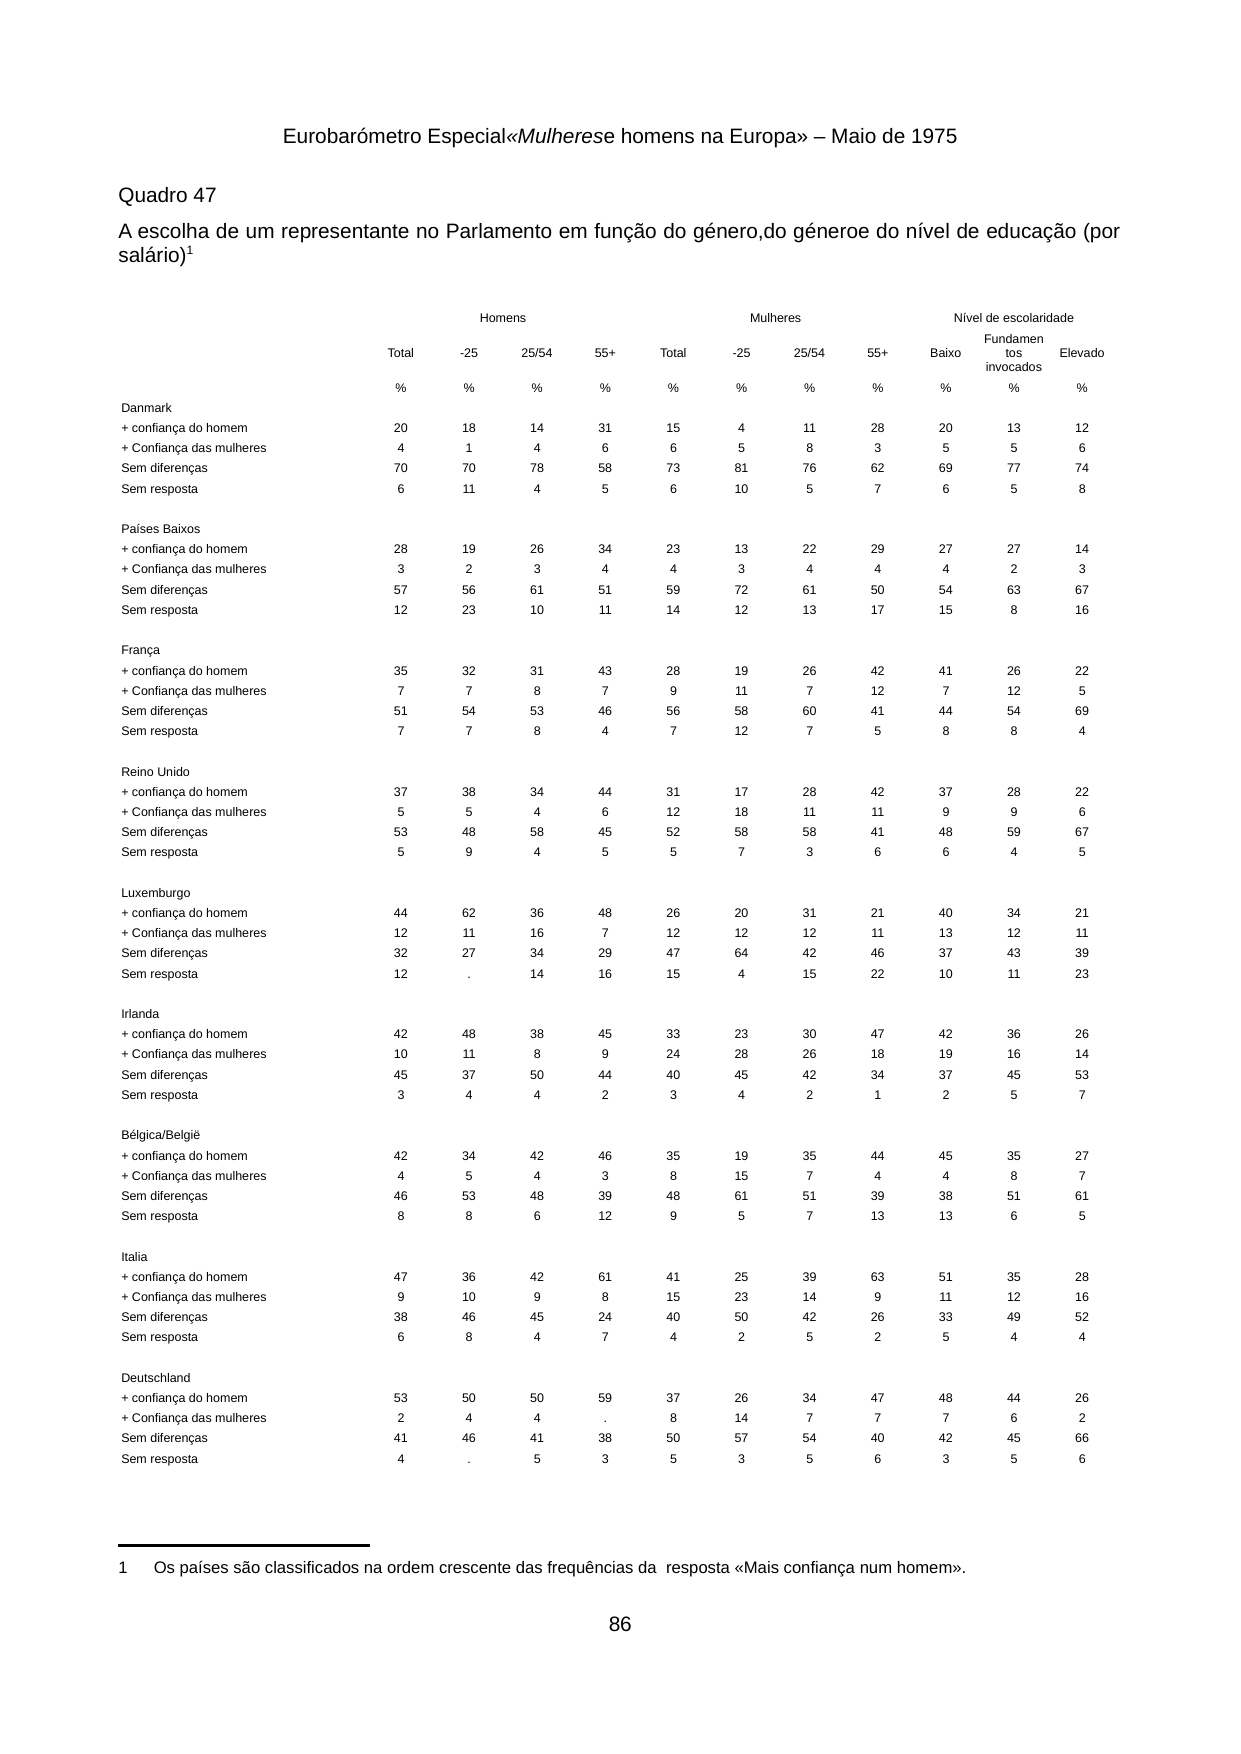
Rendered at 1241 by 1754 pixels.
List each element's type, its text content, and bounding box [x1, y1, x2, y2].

table_cell [912, 863, 980, 883]
table_cell Sem diferenças [118, 822, 367, 842]
table_cell 16 [1048, 1287, 1116, 1307]
table_cell 45 [367, 1065, 435, 1085]
table_cell 53 [367, 1388, 435, 1408]
table_cell 14 [707, 1408, 775, 1428]
table_cell 23 [639, 539, 707, 559]
table_cell [844, 519, 912, 539]
table_cell 13 [775, 600, 843, 620]
table_cell 7 [571, 1327, 639, 1347]
table_cell [367, 640, 435, 660]
table_cell 26 [1048, 1024, 1116, 1044]
table_cell 11 [435, 479, 503, 499]
table_cell + Confiança das mulheres [118, 1408, 367, 1428]
table_cell Sem resposta [118, 1206, 367, 1226]
table_cell [571, 1105, 639, 1125]
table_cell 9 [503, 1287, 571, 1307]
table_cell 13 [912, 1206, 980, 1226]
table_cell 7 [844, 479, 912, 499]
text Quadro 47 [118, 183, 1122, 207]
table_cell + confiança do homem [118, 782, 367, 802]
table_cell 8 [367, 1206, 435, 1226]
table_cell [844, 883, 912, 903]
table_cell 11 [775, 418, 843, 438]
table_cell 4 [435, 1085, 503, 1105]
table_cell Sem diferenças [118, 1428, 367, 1448]
table_cell 36 [435, 1267, 503, 1287]
table_cell % [912, 378, 980, 398]
table_cell 12 [367, 600, 435, 620]
table_cell 11 [980, 964, 1048, 984]
table_cell 53 [367, 822, 435, 842]
table_cell 16 [503, 923, 571, 943]
table_cell 7 [775, 1166, 843, 1186]
table_cell 48 [435, 1024, 503, 1044]
table_cell 12 [707, 721, 775, 741]
table_cell 44 [980, 1388, 1048, 1408]
table_cell 7 [435, 721, 503, 741]
table_cell 61 [775, 580, 843, 600]
table_cell 37 [912, 943, 980, 963]
table_cell 42 [775, 943, 843, 963]
table_cell 34 [571, 539, 639, 559]
table_cell 11 [571, 600, 639, 620]
table_cell [980, 640, 1048, 660]
table_cell 4 [844, 1166, 912, 1186]
table_cell 4 [1048, 1327, 1116, 1347]
table_cell 51 [571, 580, 639, 600]
table_cell 50 [435, 1388, 503, 1408]
table_cell 3 [571, 1449, 639, 1469]
table_cell 5 [980, 479, 1048, 499]
table_cell Sem resposta [118, 600, 367, 620]
table_cell [639, 1368, 707, 1388]
table_cell 48 [571, 903, 639, 923]
table_cell [912, 883, 980, 903]
table_cell 36 [980, 1024, 1048, 1044]
table_cell 3 [503, 559, 571, 579]
table_cell 59 [980, 822, 1048, 842]
table_cell 5 [639, 842, 707, 862]
table_cell 46 [571, 701, 639, 721]
table_cell [571, 984, 639, 1004]
table_cell 29 [844, 539, 912, 559]
table_cell [367, 1226, 435, 1246]
table_cell 54 [980, 701, 1048, 721]
table_cell [1048, 1125, 1116, 1145]
table_cell 4 [367, 1166, 435, 1186]
table_cell 70 [367, 458, 435, 478]
table_cell 62 [844, 458, 912, 478]
table_cell 13 [844, 1206, 912, 1226]
table_cell 12 [980, 681, 1048, 701]
table_cell 39 [1048, 943, 1116, 963]
table_cell 4 [503, 1085, 571, 1105]
table_cell [912, 741, 980, 761]
table_cell 50 [639, 1428, 707, 1448]
table_cell 56 [435, 580, 503, 600]
table_cell 19 [912, 1044, 980, 1064]
table_cell 7 [435, 681, 503, 701]
table_cell 4 [980, 842, 1048, 862]
table_cell 9 [912, 802, 980, 822]
table_cell 2 [435, 559, 503, 579]
table_cell [912, 499, 980, 519]
table_cell 47 [367, 1267, 435, 1287]
table_cell [844, 1105, 912, 1125]
table_cell [844, 1004, 912, 1024]
table_cell [571, 1246, 639, 1267]
table_cell + Confiança das mulheres [118, 923, 367, 943]
table_cell 39 [571, 1186, 639, 1206]
table_cell 19 [707, 660, 775, 681]
table_cell [639, 1246, 707, 1267]
table_cell Sem resposta [118, 1085, 367, 1105]
table_cell 26 [707, 1388, 775, 1408]
table_cell [571, 640, 639, 660]
table_cell [118, 741, 367, 761]
table_cell 29 [571, 943, 639, 963]
table_cell 7 [707, 842, 775, 862]
table_cell 45 [980, 1428, 1048, 1448]
table_cell 16 [571, 964, 639, 984]
table_cell 4 [707, 964, 775, 984]
table_cell 10 [503, 600, 571, 620]
table_cell [775, 640, 843, 660]
table_cell 7 [571, 681, 639, 701]
table_cell [503, 984, 571, 1004]
table_cell [844, 984, 912, 1004]
table_cell [980, 984, 1048, 1004]
table_cell Sem diferenças [118, 458, 367, 478]
table_cell 31 [571, 418, 639, 438]
table_cell 44 [571, 1065, 639, 1085]
table_cell Reino Unido [118, 761, 367, 782]
table_cell 41 [912, 660, 980, 681]
table_cell 34 [503, 782, 571, 802]
table_cell + confiança do homem [118, 1024, 367, 1044]
table_cell 5 [912, 438, 980, 458]
table_cell 9 [639, 1206, 707, 1226]
table_cell 7 [775, 1206, 843, 1226]
table_cell + confiança do homem [118, 418, 367, 438]
table_cell 3 [571, 1166, 639, 1186]
table_cell 4 [775, 559, 843, 579]
table_cell 10 [435, 1287, 503, 1307]
table_cell 42 [912, 1024, 980, 1044]
table_cell 48 [912, 822, 980, 842]
table_cell 31 [639, 782, 707, 802]
table_cell 9 [435, 842, 503, 862]
table_cell 5 [775, 1449, 843, 1469]
table_cell [503, 640, 571, 660]
table_cell 5 [1048, 842, 1116, 862]
table_cell + Confiança das mulheres [118, 438, 367, 458]
table_cell [844, 640, 912, 660]
table_cell 44 [912, 701, 980, 721]
table_cell 8 [503, 721, 571, 741]
table_cell 20 [707, 903, 775, 923]
table_cell 9 [844, 1287, 912, 1307]
table_cell 4 [639, 1327, 707, 1347]
table_cell 42 [503, 1145, 571, 1166]
table_cell + Confiança das mulheres [118, 802, 367, 822]
table_cell 50 [707, 1307, 775, 1327]
table_cell 60 [775, 701, 843, 721]
table_cell Deutschland [118, 1368, 367, 1388]
table_cell 58 [571, 458, 639, 478]
table_cell [639, 620, 707, 640]
table_cell [367, 741, 435, 761]
table_cell [912, 519, 980, 539]
table_cell % [775, 378, 843, 398]
table_cell [367, 1246, 435, 1267]
table_cell 21 [1048, 903, 1116, 923]
table_cell 40 [844, 1428, 912, 1448]
table_cell [435, 640, 503, 660]
table_cell 12 [367, 923, 435, 943]
table_cell 61 [707, 1186, 775, 1206]
table_cell 3 [367, 559, 435, 579]
table_cell [980, 519, 1048, 539]
table_cell [118, 378, 367, 398]
table_cell [912, 1246, 980, 1267]
table_cell 22 [775, 539, 843, 559]
table_cell + Confiança das mulheres [118, 559, 367, 579]
table_cell 24 [639, 1044, 707, 1064]
table_cell 57 [367, 580, 435, 600]
table_cell 23 [707, 1024, 775, 1044]
table_cell [435, 398, 503, 418]
table_cell 8 [980, 600, 1048, 620]
table_cell [844, 741, 912, 761]
table_cell 7 [775, 681, 843, 701]
table_cell 63 [844, 1267, 912, 1287]
table_cell [571, 499, 639, 519]
table_cell 2 [775, 1085, 843, 1105]
table_cell [775, 1125, 843, 1145]
table_cell 6 [503, 1206, 571, 1226]
table_cell 3 [367, 1085, 435, 1105]
table_header Nível de escolaridade [912, 308, 1116, 328]
table_cell 53 [503, 701, 571, 721]
table_cell 35 [639, 1145, 707, 1166]
table_cell 8 [912, 721, 980, 741]
table_cell [707, 398, 775, 418]
table_cell 4 [435, 1408, 503, 1428]
table_cell 6 [367, 1327, 435, 1347]
table_cell [707, 863, 775, 883]
table_cell [707, 883, 775, 903]
table_cell [435, 761, 503, 782]
table_cell 59 [639, 580, 707, 600]
table_cell [639, 883, 707, 903]
table_cell 42 [844, 660, 912, 681]
table_cell 53 [435, 1186, 503, 1206]
table_cell Total [639, 329, 707, 377]
table_cell [912, 1004, 980, 1024]
table_cell [435, 863, 503, 883]
table_cell Sem diferenças [118, 580, 367, 600]
table_cell [367, 863, 435, 883]
table_cell [571, 620, 639, 640]
table_cell 58 [707, 822, 775, 842]
table_cell + confiança do homem [118, 660, 367, 681]
table_cell 20 [367, 418, 435, 438]
table_cell [571, 863, 639, 883]
table_cell Sem diferenças [118, 1065, 367, 1085]
table_cell [367, 1368, 435, 1388]
table_cell 78 [503, 458, 571, 478]
text A escolha de um representante no Parlamento em função do género,do géneroe do nível de educação (por salário) [118, 219, 1122, 267]
table_cell 2 [571, 1085, 639, 1105]
table_cell 17 [707, 782, 775, 802]
table_cell 40 [639, 1307, 707, 1327]
table_cell [775, 398, 843, 418]
table_cell [503, 1368, 571, 1388]
table_cell 10 [912, 964, 980, 984]
table_cell 38 [435, 782, 503, 802]
table_cell 47 [639, 943, 707, 963]
table_cell 5 [503, 1449, 571, 1469]
table_cell 28 [707, 1044, 775, 1064]
table_cell 61 [571, 1267, 639, 1287]
table_cell 6 [367, 479, 435, 499]
table_cell [503, 499, 571, 519]
table_cell Total [367, 329, 435, 377]
table_cell [639, 1226, 707, 1246]
table_cell 3 [707, 559, 775, 579]
table_cell 15 [912, 600, 980, 620]
table_cell 40 [912, 903, 980, 923]
table_cell 3 [844, 438, 912, 458]
table_cell Elevado [1048, 329, 1116, 377]
table_cell 7 [775, 1408, 843, 1428]
table_cell 12 [1048, 418, 1116, 438]
table_cell 2 [1048, 1408, 1116, 1428]
table_cell 21 [844, 903, 912, 923]
table_cell [503, 863, 571, 883]
table_cell 9 [367, 1287, 435, 1307]
table_cell [118, 1226, 367, 1246]
table_cell 35 [775, 1145, 843, 1166]
table_cell + Confiança das mulheres [118, 681, 367, 701]
table_cell 32 [367, 943, 435, 963]
table_cell 25/54 [503, 329, 571, 377]
table_cell 16 [980, 1044, 1048, 1064]
table_cell 5 [707, 438, 775, 458]
table_cell [639, 398, 707, 418]
table_cell [503, 1125, 571, 1145]
table_cell 8 [503, 681, 571, 701]
table_cell 74 [1048, 458, 1116, 478]
table_cell [503, 1105, 571, 1125]
table_cell [571, 398, 639, 418]
table_cell [1048, 1004, 1116, 1024]
table_cell 51 [980, 1186, 1048, 1206]
table_cell 24 [571, 1307, 639, 1327]
table_cell [639, 499, 707, 519]
table_cell 14 [1048, 1044, 1116, 1064]
table_cell 4 [503, 1327, 571, 1347]
table_cell 53 [1048, 1065, 1116, 1085]
table_cell 12 [980, 923, 1048, 943]
table_cell [707, 620, 775, 640]
text Os países são classificados na ordem crescente das frequências da resposta «Mais confiança num homem». [118, 1557, 1122, 1577]
table_cell 23 [1048, 964, 1116, 984]
table_cell 4 [707, 1085, 775, 1105]
table_cell 12 [639, 802, 707, 822]
table_cell 26 [775, 660, 843, 681]
table_cell [980, 1226, 1048, 1246]
table_cell 37 [435, 1065, 503, 1085]
table_cell [1048, 1348, 1116, 1368]
table_cell [912, 1348, 980, 1368]
table_cell Danmark [118, 398, 367, 418]
table_cell [844, 1368, 912, 1388]
table_cell [367, 519, 435, 539]
table_cell Fundamentos invocados [980, 329, 1048, 377]
table_cell 5 [707, 1206, 775, 1226]
table_cell [844, 1226, 912, 1246]
table_cell 10 [367, 1044, 435, 1064]
table_cell [775, 761, 843, 782]
table_cell % [1048, 378, 1116, 398]
table_cell 23 [435, 600, 503, 620]
table_cell 50 [503, 1065, 571, 1085]
table_cell [775, 1105, 843, 1125]
table_cell 7 [775, 721, 843, 741]
table_cell [775, 984, 843, 1004]
table_cell [844, 620, 912, 640]
table_cell [1048, 640, 1116, 660]
table_cell [1048, 863, 1116, 883]
table_cell [775, 741, 843, 761]
table_cell [367, 1105, 435, 1125]
table_cell 39 [844, 1186, 912, 1206]
table_cell [367, 984, 435, 1004]
table_header Mulheres [639, 308, 912, 328]
table_cell 18 [435, 418, 503, 438]
table_cell + confiança do homem [118, 1388, 367, 1408]
table_cell 34 [503, 943, 571, 963]
table_header [118, 308, 367, 328]
table_cell 38 [571, 1428, 639, 1448]
table_cell 8 [980, 721, 1048, 741]
table_cell 23 [707, 1287, 775, 1307]
table_cell Irlanda [118, 1004, 367, 1024]
table_cell 70 [435, 458, 503, 478]
table_cell 3 [1048, 559, 1116, 579]
table_cell 15 [639, 418, 707, 438]
table_cell 5 [367, 802, 435, 822]
table_cell Sem resposta [118, 479, 367, 499]
table_cell 64 [707, 943, 775, 963]
table_cell 8 [639, 1408, 707, 1428]
table_cell [118, 1105, 367, 1125]
table_cell [435, 984, 503, 1004]
table_cell 34 [844, 1065, 912, 1085]
table_cell [844, 1125, 912, 1145]
table_cell [844, 1348, 912, 1368]
table_cell 5 [844, 721, 912, 741]
table_cell [844, 1246, 912, 1267]
table_cell 63 [980, 580, 1048, 600]
table_cell 45 [980, 1065, 1048, 1085]
table_cell [571, 1004, 639, 1024]
table_cell 7 [912, 1408, 980, 1428]
table_cell 27 [1048, 1145, 1116, 1166]
table_cell Baixo [912, 329, 980, 377]
table_cell Luxemburgo [118, 883, 367, 903]
table_cell 22 [1048, 660, 1116, 681]
table_cell 8 [435, 1206, 503, 1226]
table_cell 5 [980, 1085, 1048, 1105]
table_cell % [639, 378, 707, 398]
table_cell [503, 1004, 571, 1024]
table_cell -25 [707, 329, 775, 377]
table_cell [1048, 1368, 1116, 1388]
table_cell [571, 1125, 639, 1145]
table_cell 11 [844, 802, 912, 822]
table_cell [503, 1348, 571, 1368]
table_cell 6 [912, 842, 980, 862]
table_cell [639, 984, 707, 1004]
table_cell 14 [1048, 539, 1116, 559]
table_cell 44 [844, 1145, 912, 1166]
table_cell 56 [639, 701, 707, 721]
table_cell [912, 1226, 980, 1246]
table_cell 34 [435, 1145, 503, 1166]
table_cell 5 [571, 842, 639, 862]
table_cell 26 [1048, 1388, 1116, 1408]
table_cell [571, 1368, 639, 1388]
table_cell % [980, 378, 1048, 398]
table_cell 12 [844, 681, 912, 701]
table_cell 2 [980, 559, 1048, 579]
table_cell 28 [775, 782, 843, 802]
table_cell Bélgica/België [118, 1125, 367, 1145]
table_cell [775, 863, 843, 883]
table_cell 8 [571, 1287, 639, 1307]
table_cell 54 [912, 580, 980, 600]
table_cell 4 [367, 1449, 435, 1469]
table_cell 4 [503, 438, 571, 458]
table_cell [980, 398, 1048, 418]
table_cell [435, 883, 503, 903]
table_cell [571, 519, 639, 539]
table_cell 12 [707, 600, 775, 620]
table_cell [435, 499, 503, 519]
table_cell [435, 1105, 503, 1125]
table_cell [435, 1125, 503, 1145]
table_cell 6 [571, 802, 639, 822]
table_cell 5 [1048, 1206, 1116, 1226]
table_cell [980, 883, 1048, 903]
table_cell 3 [912, 1449, 980, 1469]
table_cell 6 [571, 438, 639, 458]
table_cell 25 [707, 1267, 775, 1287]
table_cell [912, 984, 980, 1004]
table_cell 52 [639, 822, 707, 842]
table_cell [912, 398, 980, 418]
table_cell 22 [1048, 782, 1116, 802]
table_cell [503, 761, 571, 782]
table_cell [435, 1004, 503, 1024]
table_cell 7 [844, 1408, 912, 1428]
table_cell 11 [775, 802, 843, 822]
table_cell % [367, 378, 435, 398]
table_cell % [707, 378, 775, 398]
table_cell 14 [503, 418, 571, 438]
table_cell 4 [639, 559, 707, 579]
table_cell 43 [571, 660, 639, 681]
table_cell 4 [503, 842, 571, 862]
table_cell 4 [571, 559, 639, 579]
table_cell [118, 984, 367, 1004]
table_cell 1 [435, 438, 503, 458]
table_cell 41 [367, 1428, 435, 1448]
table_cell [775, 883, 843, 903]
table_cell [571, 741, 639, 761]
table_cell [1048, 741, 1116, 761]
table_cell 5 [775, 1327, 843, 1347]
table_cell 42 [844, 782, 912, 802]
table_cell [571, 1348, 639, 1368]
table_cell [775, 1004, 843, 1024]
table_cell 16 [1048, 600, 1116, 620]
table_cell 4 [844, 559, 912, 579]
table_cell Países Baixos [118, 519, 367, 539]
table_cell [707, 1368, 775, 1388]
table_cell Sem resposta [118, 842, 367, 862]
table_cell 34 [775, 1388, 843, 1408]
table_cell 12 [707, 923, 775, 943]
table_cell [367, 1125, 435, 1145]
table_cell [503, 398, 571, 418]
table_cell 45 [571, 822, 639, 842]
table_cell 7 [912, 681, 980, 701]
table_cell 4 [503, 802, 571, 822]
table_cell [639, 1105, 707, 1125]
table_cell [980, 741, 1048, 761]
table_cell 46 [571, 1145, 639, 1166]
table_cell [1048, 499, 1116, 519]
table_cell [707, 741, 775, 761]
table_cell 27 [980, 539, 1048, 559]
table_cell + confiança do homem [118, 539, 367, 559]
table_cell 15 [639, 964, 707, 984]
table_cell 28 [1048, 1267, 1116, 1287]
table_cell 6 [844, 1449, 912, 1469]
table_cell 37 [367, 782, 435, 802]
table_cell 67 [1048, 822, 1116, 842]
table_cell + confiança do homem [118, 1145, 367, 1166]
table_cell 26 [503, 539, 571, 559]
table_cell [503, 1226, 571, 1246]
table_cell 31 [775, 903, 843, 923]
table_cell 4 [503, 1408, 571, 1428]
table_cell 48 [435, 822, 503, 842]
table_cell 54 [775, 1428, 843, 1448]
table_cell [775, 519, 843, 539]
table_cell 38 [912, 1186, 980, 1206]
table_cell [912, 1105, 980, 1125]
table_cell Sem resposta [118, 964, 367, 984]
table_cell [980, 499, 1048, 519]
table_cell 3 [775, 842, 843, 862]
table_cell 28 [844, 418, 912, 438]
table_cell 20 [912, 418, 980, 438]
table_cell [707, 1125, 775, 1145]
table_cell França [118, 640, 367, 660]
table_cell 46 [435, 1428, 503, 1448]
table_cell 12 [775, 923, 843, 943]
table_cell 5 [980, 1449, 1048, 1469]
table_cell [367, 761, 435, 782]
table_cell 46 [435, 1307, 503, 1327]
table_cell 2 [367, 1408, 435, 1428]
table_cell 36 [503, 903, 571, 923]
table_cell 4 [1048, 721, 1116, 741]
table_cell 13 [980, 418, 1048, 438]
table_cell [118, 499, 367, 519]
table_cell 11 [435, 923, 503, 943]
table_cell [639, 640, 707, 660]
table_cell [435, 519, 503, 539]
table_cell 5 [1048, 681, 1116, 701]
table_cell 7 [639, 721, 707, 741]
table_cell [639, 1348, 707, 1368]
table_cell 57 [707, 1428, 775, 1448]
table_cell 45 [707, 1065, 775, 1085]
table_cell 9 [639, 681, 707, 701]
table_cell [707, 499, 775, 519]
table_cell 11 [844, 923, 912, 943]
table_cell 47 [844, 1388, 912, 1408]
table_cell [367, 499, 435, 519]
table_cell 14 [775, 1287, 843, 1307]
table_cell . [435, 964, 503, 984]
table_cell 49 [980, 1307, 1048, 1327]
table_cell [912, 620, 980, 640]
table_cell 58 [775, 822, 843, 842]
table_cell [639, 761, 707, 782]
table_cell 4 [980, 1327, 1048, 1347]
table_cell 76 [775, 458, 843, 478]
table_cell 55+ [844, 329, 912, 377]
table_cell + Confiança das mulheres [118, 1287, 367, 1307]
table_cell [367, 883, 435, 903]
table_cell 38 [503, 1024, 571, 1044]
table_cell + Confiança das mulheres [118, 1166, 367, 1186]
table_cell [980, 1125, 1048, 1145]
table_cell [980, 1368, 1048, 1388]
table_cell Sem diferenças [118, 1186, 367, 1206]
table_cell [980, 1348, 1048, 1368]
table_cell + confiança do homem [118, 1267, 367, 1287]
table_cell 15 [775, 964, 843, 984]
table_cell 9 [980, 802, 1048, 822]
table_cell . [435, 1449, 503, 1469]
table_cell [1048, 1246, 1116, 1267]
table_cell Sem diferenças [118, 943, 367, 963]
table_cell [367, 398, 435, 418]
table_cell 28 [639, 660, 707, 681]
table_cell [367, 1004, 435, 1024]
table_cell 13 [707, 539, 775, 559]
table_cell 6 [639, 479, 707, 499]
table_cell + Confiança das mulheres [118, 1044, 367, 1064]
table_cell 8 [980, 1166, 1048, 1186]
table_cell [707, 1105, 775, 1125]
table_cell 37 [639, 1388, 707, 1408]
table_cell [503, 519, 571, 539]
table_cell 41 [503, 1428, 571, 1448]
table_cell 42 [775, 1307, 843, 1327]
table_cell 35 [367, 660, 435, 681]
table_cell 22 [844, 964, 912, 984]
table_cell [707, 984, 775, 1004]
table_cell [775, 499, 843, 519]
table_cell [435, 1368, 503, 1388]
table_cell 4 [503, 1166, 571, 1186]
table_cell [707, 1004, 775, 1024]
table_cell 5 [435, 1166, 503, 1186]
table_cell [707, 1246, 775, 1267]
table_cell 14 [639, 600, 707, 620]
table_cell 26 [844, 1307, 912, 1327]
table_cell [1048, 1226, 1116, 1246]
table_cell [980, 761, 1048, 782]
table_cell 7 [1048, 1085, 1116, 1105]
table_cell 32 [435, 660, 503, 681]
table_cell [639, 863, 707, 883]
table_cell 25/54 [775, 329, 843, 377]
table_cell 42 [367, 1024, 435, 1044]
table_cell 15 [707, 1166, 775, 1186]
table_cell 35 [980, 1267, 1048, 1287]
table_cell [118, 863, 367, 883]
table_cell 11 [707, 681, 775, 701]
table_cell [639, 519, 707, 539]
table_cell 81 [707, 458, 775, 478]
table_cell 6 [844, 842, 912, 862]
table_cell 13 [912, 923, 980, 943]
table_cell 8 [639, 1166, 707, 1186]
table_cell [980, 1246, 1048, 1267]
table_cell . [571, 1408, 639, 1428]
table_cell 6 [980, 1206, 1048, 1226]
table_cell 4 [912, 1166, 980, 1186]
table_cell Sem resposta [118, 721, 367, 741]
table_cell 69 [1048, 701, 1116, 721]
table_cell [1048, 398, 1116, 418]
table_cell [844, 499, 912, 519]
table_cell [367, 1348, 435, 1368]
table_cell 51 [912, 1267, 980, 1287]
table_cell 9 [571, 1044, 639, 1064]
table_cell 5 [980, 438, 1048, 458]
table_cell Sem resposta [118, 1449, 367, 1469]
table_cell Italia [118, 1246, 367, 1267]
table_header Homens [367, 308, 639, 328]
table_cell % [844, 378, 912, 398]
table_cell 33 [639, 1024, 707, 1044]
table_cell 2 [707, 1327, 775, 1347]
table_cell 45 [503, 1307, 571, 1327]
table_cell [844, 761, 912, 782]
table_cell % [435, 378, 503, 398]
table_cell 58 [503, 822, 571, 842]
table_cell 8 [503, 1044, 571, 1064]
table_cell 37 [912, 1065, 980, 1085]
table_cell 7 [367, 721, 435, 741]
table_cell [118, 620, 367, 640]
table_cell 5 [912, 1327, 980, 1347]
table_cell 11 [912, 1287, 980, 1307]
table_cell 5 [639, 1449, 707, 1469]
table_cell 51 [775, 1186, 843, 1206]
table_cell 4 [912, 559, 980, 579]
table_cell 4 [707, 418, 775, 438]
table_cell 48 [639, 1186, 707, 1206]
table_cell [912, 761, 980, 782]
table_cell 26 [639, 903, 707, 923]
table_cell 12 [571, 1206, 639, 1226]
table_cell Sem diferenças [118, 701, 367, 721]
table_cell 3 [707, 1449, 775, 1469]
table_cell [775, 1348, 843, 1368]
table_cell 26 [775, 1044, 843, 1064]
table_cell 6 [1048, 802, 1116, 822]
table_cell 2 [844, 1327, 912, 1347]
table_cell [571, 761, 639, 782]
table_cell [639, 1125, 707, 1145]
table_cell 18 [844, 1044, 912, 1064]
table_cell [503, 1246, 571, 1267]
table_cell 19 [435, 539, 503, 559]
table_cell 37 [912, 782, 980, 802]
table_cell [435, 1246, 503, 1267]
table_cell [775, 1226, 843, 1246]
table_cell 2 [912, 1085, 980, 1105]
table_cell 19 [707, 1145, 775, 1166]
table_cell [503, 620, 571, 640]
table_cell Sem resposta [118, 1327, 367, 1347]
table_cell [367, 620, 435, 640]
table_cell 50 [503, 1388, 571, 1408]
table_cell 51 [367, 701, 435, 721]
table_cell 62 [435, 903, 503, 923]
table_cell [844, 398, 912, 418]
table_cell [980, 1105, 1048, 1125]
table_cell [503, 883, 571, 903]
table_cell 46 [367, 1186, 435, 1206]
table_cell + confiança do homem [118, 903, 367, 923]
table_cell 39 [775, 1267, 843, 1287]
table_cell 3 [639, 1085, 707, 1105]
table_cell 6 [980, 1408, 1048, 1428]
table_cell 61 [503, 580, 571, 600]
table_cell [503, 741, 571, 761]
table_cell 35 [980, 1145, 1048, 1166]
table_cell 52 [1048, 1307, 1116, 1327]
table_cell 14 [503, 964, 571, 984]
table_cell 66 [1048, 1428, 1116, 1448]
table_cell [775, 1246, 843, 1267]
table_cell [912, 1125, 980, 1145]
table_cell 10 [707, 479, 775, 499]
table_cell [571, 1226, 639, 1246]
table_cell [118, 329, 367, 377]
table_cell 31 [503, 660, 571, 681]
table_cell [639, 741, 707, 761]
table_cell 12 [980, 1287, 1048, 1307]
table_cell [571, 883, 639, 903]
table_cell 28 [367, 539, 435, 559]
table_cell 28 [980, 782, 1048, 802]
table_cell 59 [571, 1388, 639, 1408]
table_cell 40 [639, 1065, 707, 1085]
table_cell [1048, 620, 1116, 640]
table_cell 17 [844, 600, 912, 620]
table_cell [1048, 519, 1116, 539]
table_cell 44 [571, 782, 639, 802]
table_cell 42 [367, 1145, 435, 1166]
table_cell 5 [775, 479, 843, 499]
table_cell 42 [775, 1065, 843, 1085]
table_cell 42 [912, 1428, 980, 1448]
table_cell 5 [435, 802, 503, 822]
table_cell 26 [980, 660, 1048, 681]
table_cell 61 [1048, 1186, 1116, 1206]
table_cell 5 [367, 842, 435, 862]
table_cell 11 [435, 1044, 503, 1064]
table_cell 43 [980, 943, 1048, 963]
table_cell 69 [912, 458, 980, 478]
table_cell -25 [435, 329, 503, 377]
table_cell 27 [912, 539, 980, 559]
table_cell [775, 1368, 843, 1388]
table_cell 33 [912, 1307, 980, 1327]
table_cell Sem diferenças [118, 1307, 367, 1327]
table_cell 41 [639, 1267, 707, 1287]
table_cell 48 [503, 1186, 571, 1206]
table_cell [707, 640, 775, 660]
table_cell [435, 1348, 503, 1368]
table_cell 7 [571, 923, 639, 943]
table_cell 41 [844, 701, 912, 721]
table_cell 44 [367, 903, 435, 923]
table_cell [912, 1368, 980, 1388]
table_cell 4 [503, 479, 571, 499]
table_cell [1048, 984, 1116, 1004]
table_cell 45 [571, 1024, 639, 1044]
table_cell [435, 741, 503, 761]
table_cell 8 [775, 438, 843, 458]
table_cell 6 [1048, 438, 1116, 458]
table_cell [435, 620, 503, 640]
table_cell 50 [844, 580, 912, 600]
table_cell 7 [1048, 1166, 1116, 1186]
table_cell 45 [912, 1145, 980, 1166]
table_cell [707, 761, 775, 782]
table_cell 27 [435, 943, 503, 963]
table_cell 77 [980, 458, 1048, 478]
table_cell [980, 1004, 1048, 1024]
table_cell [912, 640, 980, 660]
table_cell 12 [367, 964, 435, 984]
table_cell 54 [435, 701, 503, 721]
table_cell [1048, 761, 1116, 782]
table_cell [980, 620, 1048, 640]
table_cell [707, 1226, 775, 1246]
table_cell [1048, 883, 1116, 903]
table_cell 48 [912, 1388, 980, 1408]
table_cell 6 [639, 438, 707, 458]
table_cell % [571, 378, 639, 398]
table_cell [118, 1348, 367, 1368]
table_cell [844, 863, 912, 883]
table_cell 30 [775, 1024, 843, 1044]
table_cell 47 [844, 1024, 912, 1044]
table_cell [707, 1348, 775, 1368]
table_cell [1048, 1105, 1116, 1125]
table_cell 46 [844, 943, 912, 963]
table_cell % [503, 378, 571, 398]
table_cell 73 [639, 458, 707, 478]
table_cell 67 [1048, 580, 1116, 600]
table_cell 1 [844, 1085, 912, 1105]
table_cell [980, 863, 1048, 883]
table_cell 55+ [571, 329, 639, 377]
table_cell 11 [1048, 923, 1116, 943]
table_cell 15 [639, 1287, 707, 1307]
table_cell 4 [571, 721, 639, 741]
table_cell [707, 519, 775, 539]
table_cell 38 [367, 1307, 435, 1327]
table_cell 12 [639, 923, 707, 943]
table_cell 42 [503, 1267, 571, 1287]
table_cell [435, 1226, 503, 1246]
table_cell [775, 620, 843, 640]
table_cell 8 [1048, 479, 1116, 499]
table_cell 58 [707, 701, 775, 721]
table_cell 7 [367, 681, 435, 701]
table_cell 18 [707, 802, 775, 822]
table_cell 72 [707, 580, 775, 600]
table_cell [639, 1004, 707, 1024]
table_cell 41 [844, 822, 912, 842]
table_cell 5 [571, 479, 639, 499]
table_cell 6 [1048, 1449, 1116, 1469]
table_cell 8 [435, 1327, 503, 1347]
table_cell 6 [912, 479, 980, 499]
table_cell 34 [980, 903, 1048, 923]
table_cell 4 [367, 438, 435, 458]
